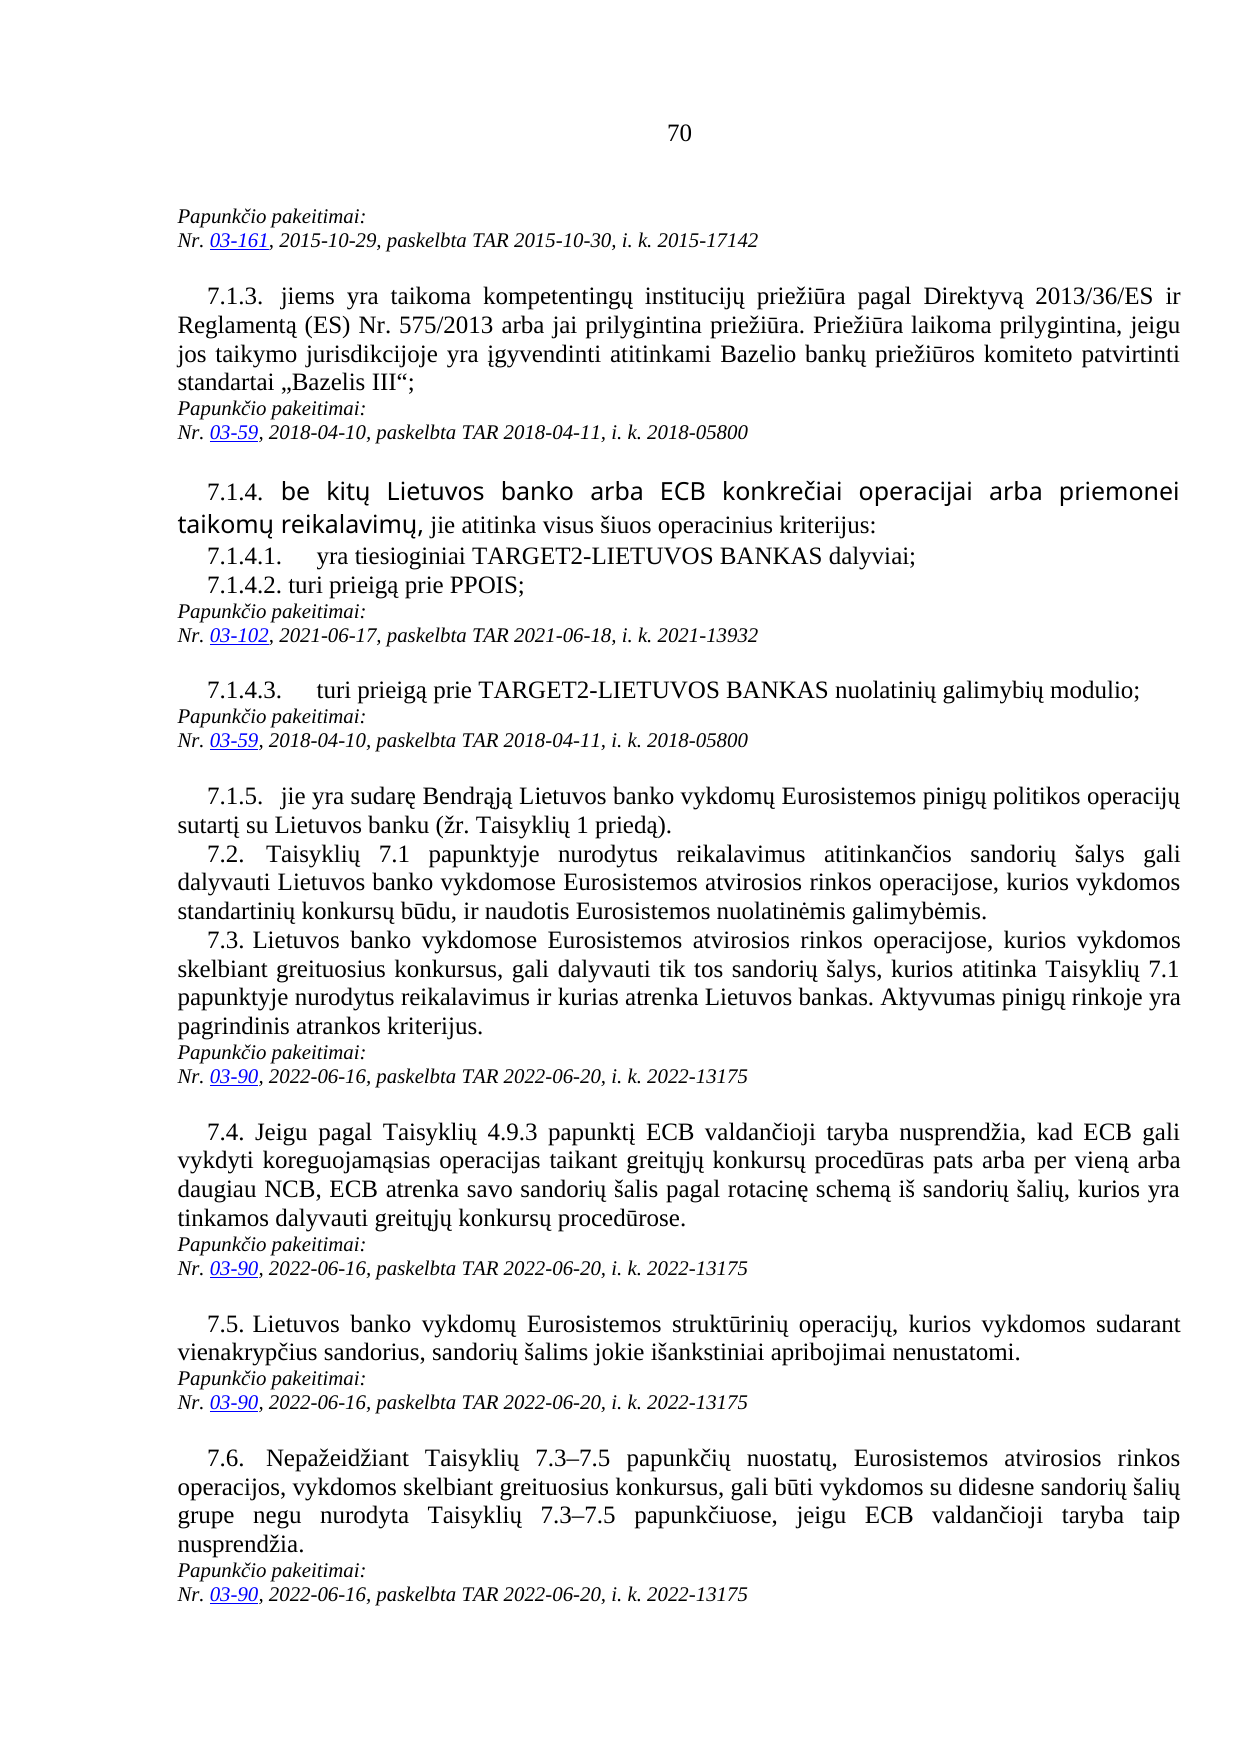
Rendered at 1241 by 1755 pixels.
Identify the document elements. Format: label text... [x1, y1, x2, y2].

text Papunkčio pakeitimai: [177, 599, 1181, 623]
text Papunkčio pakeitimai: [177, 1366, 1181, 1390]
text Papunkčio pakeitimai: [177, 1558, 1181, 1582]
text Papunkčio pakeitimai: [177, 1040, 1181, 1064]
text 7.1.5. jie yra sudarę Bendrąją Lietuvos banko vykdomų Eurosistemos pinigų politikos operacijų sutartį su Lietuvos banku (žr. Taisyklių 1 priedą). [177, 781, 1181, 839]
text Nr. 03-59, 2018-04-10, paskelbta TAR 2018-04-11, i. k. 2018-05800 [177, 728, 1181, 752]
text 7.1.4.3. turi prieigą prie TARGET2-LIETUVOS BANKAS nuolatinių galimybių modulio; [177, 676, 1181, 704]
text Papunkčio pakeitimai: [177, 204, 1181, 228]
text Nr. 03-161, 2015-10-29, paskelbta TAR 2015-10-30, i. k. 2015-17142 [177, 228, 1181, 252]
text 7.1.4.2. turi prieigą prie PPOIS; [207, 570, 1181, 599]
text 7.1.3. jiems yra taikoma kompetentingų institucijų priežiūra pagal Direktyvą 2013/36/ES ir Reglamentą (ES) Nr. 575/2013 arba jai prilygintina priežiūra. Priežiūra laikoma prilygintina, jeigu jos taikymo jurisdikcijoje yra įgyvendinti atitinkami Bazelio bankų priežiūros komiteto patvirtinti standartai „Bazelis III“; [177, 281, 1181, 396]
text 7.6. Nepažeidžiant Taisyklių 7.3–7.5 papunkčių nuostatų, Eurosistemos atvirosios rinkos operacijos, vykdomos skelbiant greituosius konkursus, gali būti vykdomos su didesne sandorių šalių grupe negu nurodyta Taisyklių 7.3–7.5 papunkčiuose, jeigu ECB valdančioji taryba taip nusprendžia. [177, 1443, 1181, 1558]
text 7.2. Taisyklių 7.1 papunktyje nurodytus reikalavimus atitinkančios sandorių šalys gali dalyvauti Lietuvos banko vykdomose Eurosistemos atvirosios rinkos operacijose, kurios vykdomos standartinių konkursų būdu, ir naudotis Eurosistemos nuolatinėmis galimybėmis. [177, 839, 1181, 925]
text Nr. 03-90, 2022-06-16, paskelbta TAR 2022-06-20, i. k. 2022-13175 [177, 1256, 1181, 1280]
text Papunkčio pakeitimai: [177, 396, 1181, 420]
text Nr. 03-90, 2022-06-16, paskelbta TAR 2022-06-20, i. k. 2022-13175 [177, 1064, 1181, 1088]
text Nr. 03-90, 2022-06-16, paskelbta TAR 2022-06-20, i. k. 2022-13175 [177, 1582, 1181, 1606]
text 7.1.4. be kitų Lietuvos banko arba ECB konkrečiai operacijai arba priemonei taikomų reikalavimų, jie atitinka visus šiuos operacinius kriterijus: [177, 473, 1181, 541]
text Papunkčio pakeitimai: [177, 1232, 1181, 1256]
text Nr. 03-90, 2022-06-16, paskelbta TAR 2022-06-20, i. k. 2022-13175 [177, 1390, 1181, 1414]
text 7.5. Lietuvos banko vykdomų Eurosistemos struktūrinių operacijų, kurios vykdomos sudarant vienakrypčius sandorius, sandorių šalims jokie išankstiniai apribojimai nenustatomi. [177, 1309, 1181, 1366]
text Papunkčio pakeitimai: [177, 704, 1181, 728]
text 7.3. Lietuvos banko vykdomose Eurosistemos atvirosios rinkos operacijose, kurios vykdomos skelbiant greituosius konkursus, gali dalyvauti tik tos sandorių šalys, kurios atitinka Taisyklių 7.1 papunktyje nurodytus reikalavimus ir kurias atrenka Lietuvos bankas. Aktyvumas pinigų rinkoje yra pagrindinis atrankos kriterijus. [177, 925, 1181, 1040]
text Nr. 03-102, 2021-06-17, paskelbta TAR 2021-06-18, i. k. 2021-13932 [177, 623, 1181, 647]
text 7.1.4.1. yra tiesioginiai TARGET2-LIETUVOS BANKAS dalyviai; [177, 541, 1181, 570]
text Nr. 03-59, 2018-04-10, paskelbta TAR 2018-04-11, i. k. 2018-05800 [177, 420, 1181, 444]
text 7.4. Jeigu pagal Taisyklių 4.9.3 papunktį ECB valdančioji taryba nusprendžia, kad ECB gali vykdyti koreguojamąsias operacijas taikant greitųjų konkursų procedūras pats arba per vieną arba daugiau NCB, ECB atrenka savo sandorių šalis pagal rotacinę schemą iš sandorių šalių, kurios yra tinkamos dalyvauti greitųjų konkursų procedūrose. [177, 1117, 1181, 1232]
